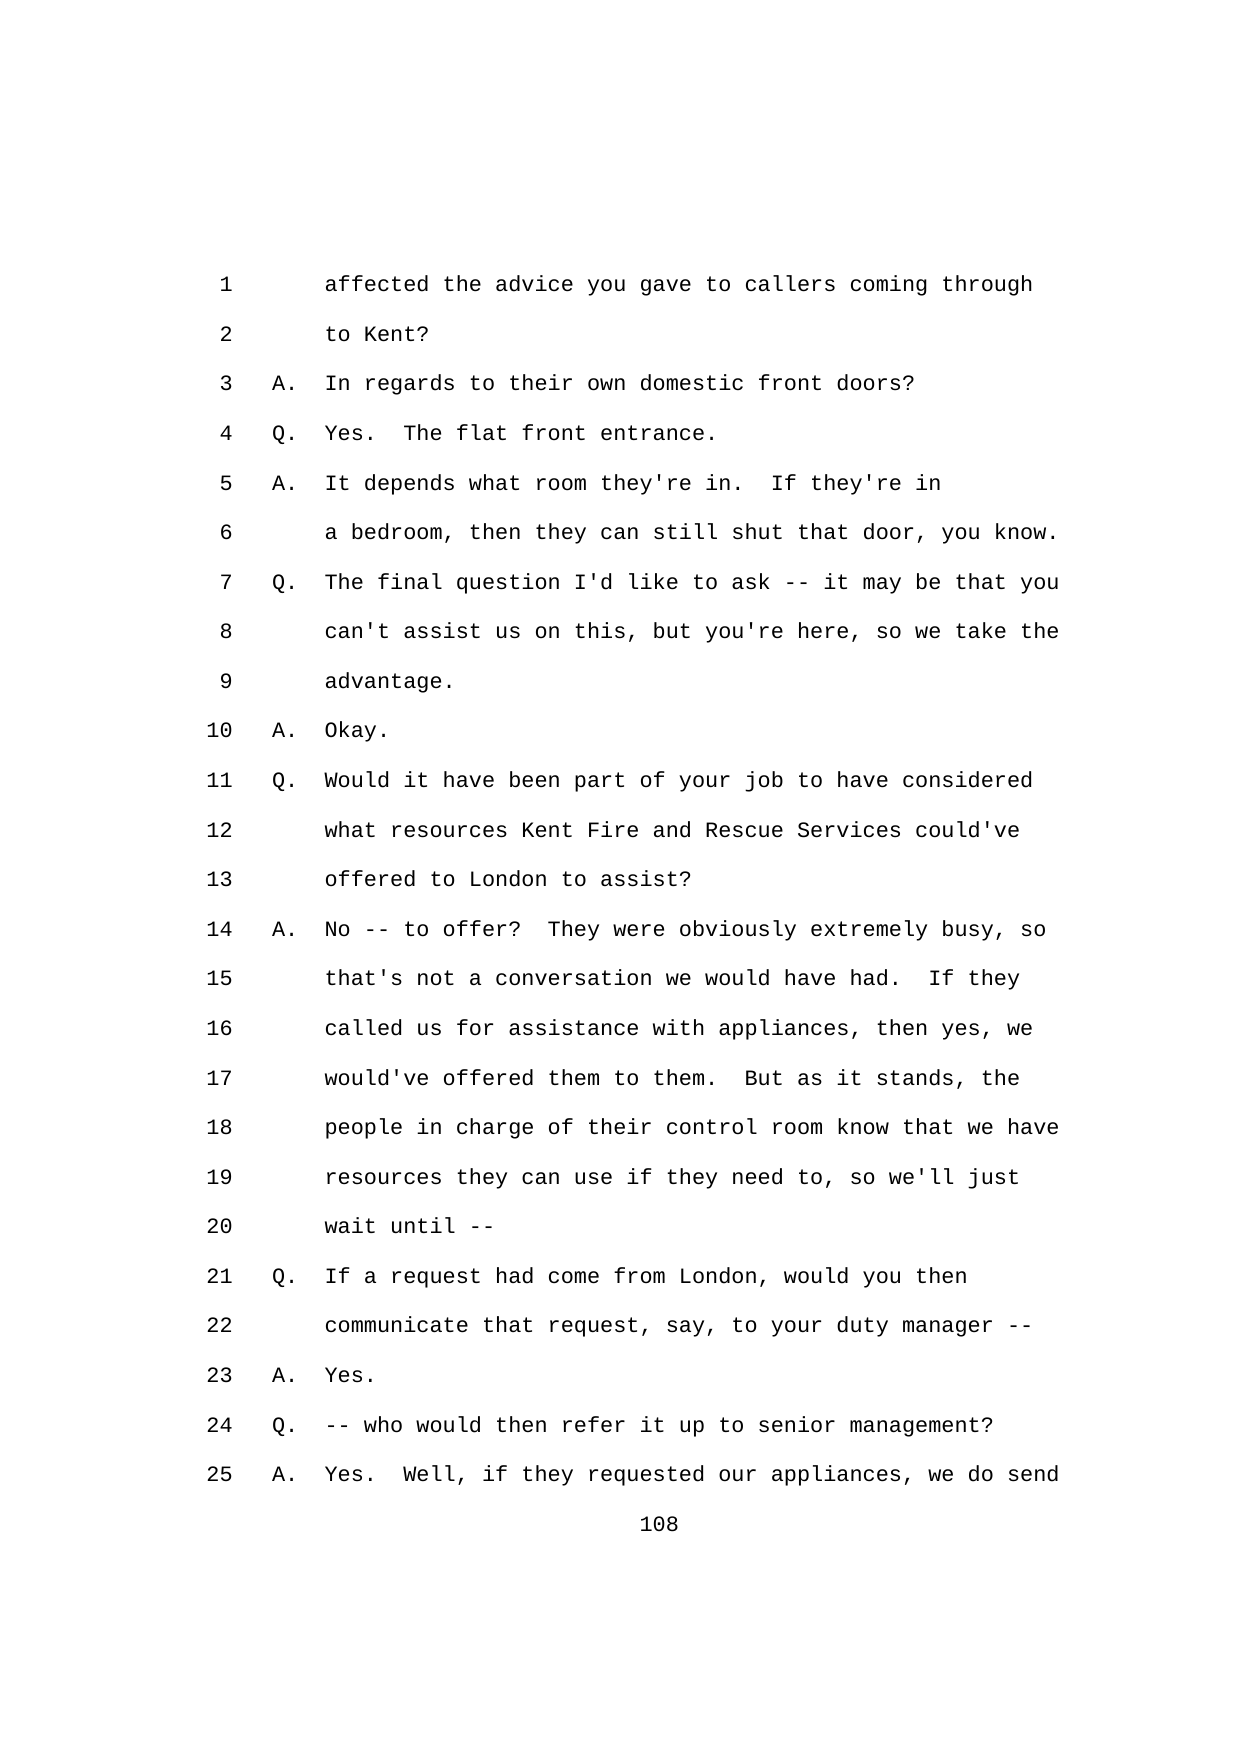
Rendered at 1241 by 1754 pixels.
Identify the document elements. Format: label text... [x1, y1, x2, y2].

text 2 to Kent? [75, 323, 1165, 348]
text 20 wait until -- [75, 1215, 1165, 1240]
text 13 offered to London to assist? [75, 868, 1165, 893]
text 15 that's not a conversation we would have had. If they [75, 967, 1165, 992]
text 21 Q. If a request had come from London, would you then [75, 1265, 1165, 1290]
text 16 called us for assistance with appliances, then yes, we [75, 1017, 1165, 1042]
text 23 A. Yes. [75, 1364, 1165, 1389]
text 11 Q. Would it have been part of your job to have considered [75, 769, 1165, 794]
text 6 a bedroom, then they can still shut that door, you know. [75, 521, 1165, 546]
text 7 Q. The final question I'd like to ask -- it may be that you [75, 571, 1165, 596]
text 9 advantage. [75, 670, 1165, 695]
text 5 A. It depends what room they're in. If they're in [75, 472, 1165, 496]
text 17 would've offered them to them. But as it stands, the [75, 1067, 1165, 1091]
text 24 Q. -- who would then refer it up to senior management? [75, 1414, 1165, 1438]
text 4 Q. Yes. The flat front entrance. [75, 422, 1165, 447]
text 12 what resources Kent Fire and Rescue Services could've [75, 819, 1165, 843]
text 19 resources they can use if they need to, so we'll just [75, 1166, 1165, 1191]
text 10 A. Okay. [75, 719, 1165, 744]
text 8 can't assist us on this, but you're here, so we take the [75, 620, 1165, 645]
text 108 [75, 1513, 1165, 1538]
text 18 people in charge of their control room know that we have [75, 1116, 1165, 1141]
text 22 communicate that request, say, to your duty manager -- [75, 1314, 1165, 1339]
text 1 affected the advice you gave to callers coming through [75, 273, 1165, 298]
text 14 A. No -- to offer? They were obviously extremely busy, so [75, 918, 1165, 943]
text 25 A. Yes. Well, if they requested our appliances, we do send [75, 1463, 1165, 1488]
text 3 A. In regards to their own domestic front doors? [75, 372, 1165, 397]
